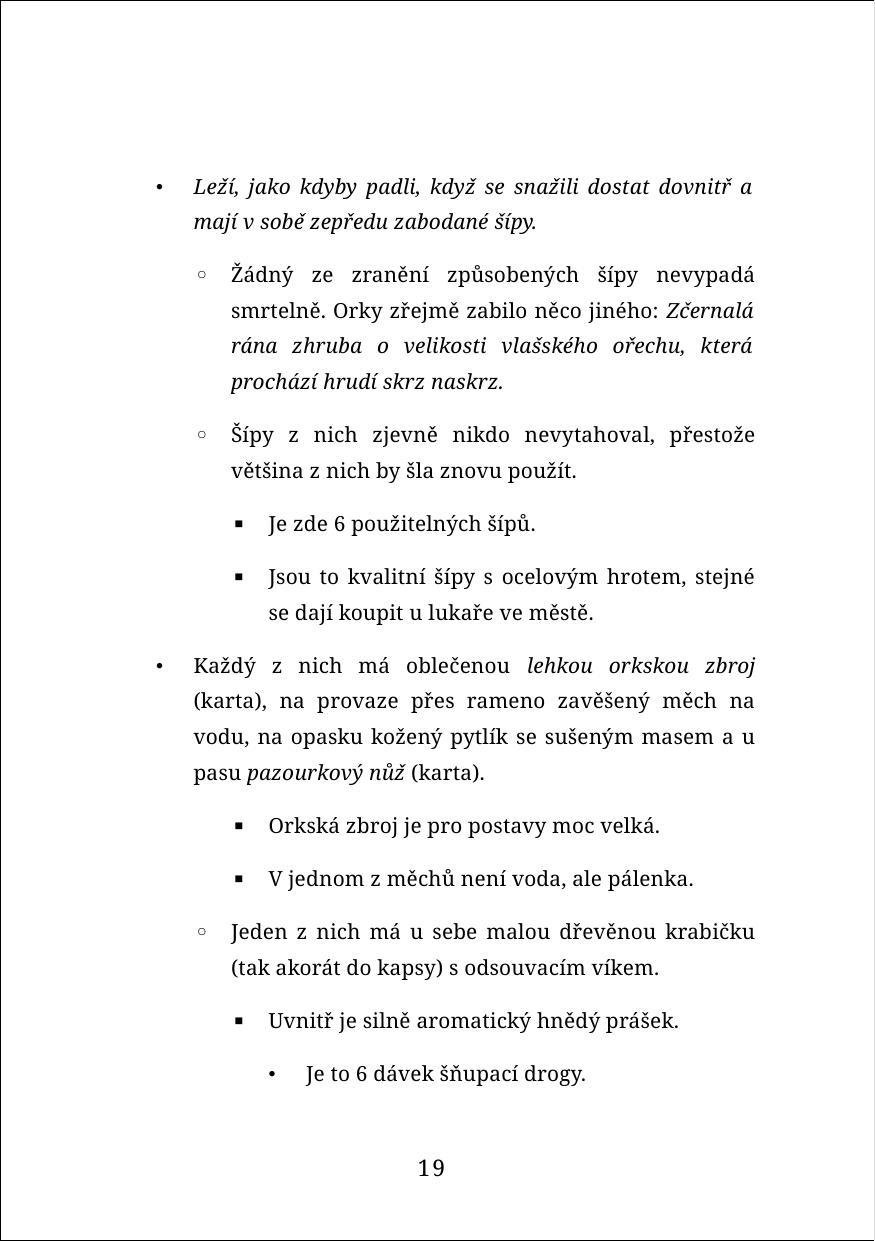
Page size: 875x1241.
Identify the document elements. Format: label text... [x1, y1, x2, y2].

list Je to 6 dávek šňupací drogy. [268, 1059, 756, 1088]
list Orkská zbroj je pro postavy moc velká. [231, 811, 756, 839]
list Žádný ze zranění způsobených šípy nevypadá smrtelně. Orky zřejmě zabilo něco jiného: Zčernalá rána zhruba o velikosti vlašského ořechu, která prochází hrudí skrz naskrz. [193, 261, 756, 396]
list Každý z nich má oblečenou lehkou orkskou zbroj (karta), na provaze přes rameno zavěšený měch na vodu, na opasku kožený pytlík se sušeným masem a u pasu pazourkový nůž (karta). [156, 651, 756, 786]
list Uvnitř je silně aromatický hnědý prášek. [231, 1006, 756, 1034]
list Jeden z nich má u sebe malou dřevěnou krabičku (tak akorát do kapsy) s odsouvacím víkem. [193, 917, 756, 981]
list Je zde 6 použitelných šípů. [231, 509, 756, 537]
list Jsou to kvalitní šípy s ocelovým hrotem, stejné se dají koupit u lukaře ve městě. [231, 562, 756, 626]
list V jednom z měchů není voda, ale pálenka. [231, 864, 756, 892]
list Leží, jako kdyby padli, když se snažili dostat dovnitř a mají v sobě zepředu zabodané šípy. [156, 172, 756, 236]
list Šípy z nich zjevně nikdo nevytahoval, přestože většina z nich by šla znovu použít. [193, 420, 756, 484]
